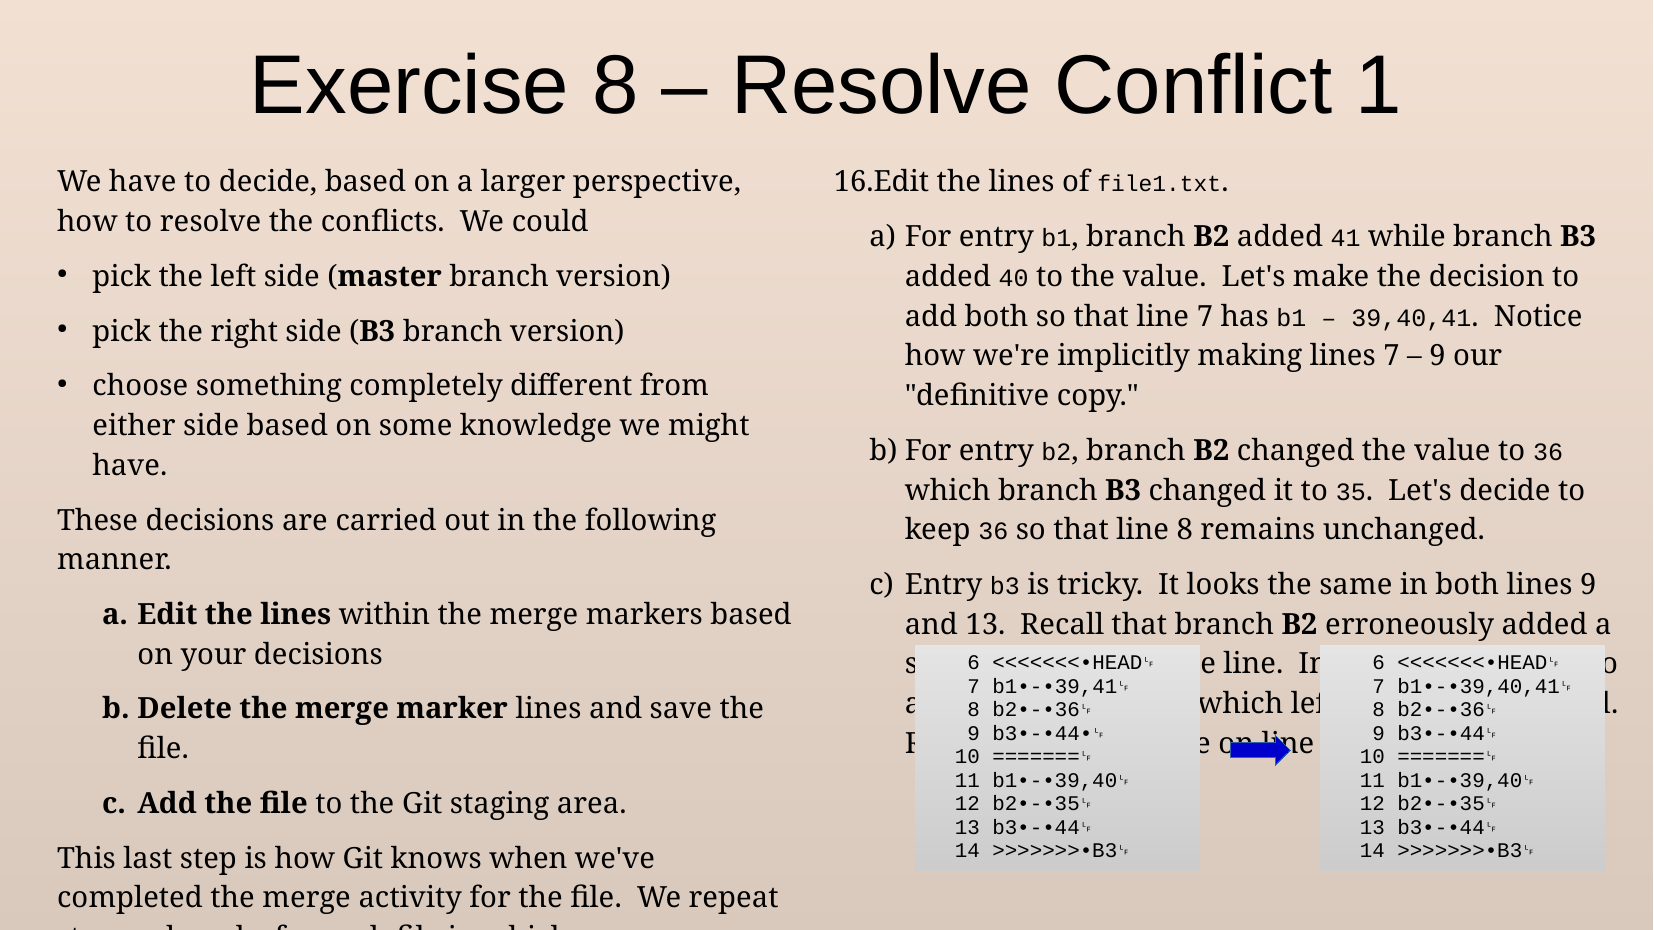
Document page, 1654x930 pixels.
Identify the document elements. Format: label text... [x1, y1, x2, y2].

text_box 6 <<<<<<<•HEAD␊ 7 b1•-•39,41␊ 8 b2•-•36␊ 9 b3•-•44•␊ 10 =======␊ 11 b1•-•39,40␊ 12 b2•-•35␊ 13 b3•-•44␊ 14 >>>>>>>•B3␊ [915, 645, 1201, 872]
text_box [1230, 735, 1291, 766]
title Exercise 8 – Resolve Conflict 1 [82, 19, 1571, 151]
text_box Edit the lines of file1.txt. For entry b1, branch B2 added 41 while branch B3 added 40 to the value. Let's make the decision to add both so that line 7 has b1 – 39,40,41. Notice how we're implicitly making lines 7 – 9 our "definitive copy." For entry b2, branch B2 changed the value to 36 which branch B3 changed it to 35. Let's decide to keep 36 so that line 8 remains unchanged. Entry b3 is tricky. It looks the same in both lines 9 and 13. Recall that branch B2 erroneously added a space at the end of the line. In this case, we wish to accept the B3 line 13 which left the line unchanged. Remove the last space on line 9. [819, 153, 1645, 610]
text_box We have to decide, based on a larger perspective, how to resolve the conflicts. We could pick the left side (master branch version) pick the right side (B3 branch version) choose something completely different from either side based on some knowledge we might have. These decisions are carried out in the following manner. Edit the lines within the merge markers based on your decisions Delete the merge marker lines and save the file. Add the file to the Git staging area. This last step is how Git knows when we've completed the merge activity for the file. We repeat steps a, b and c for each file in which a merge conflict occurred. Looking at file1.txt in the previous slide, things aren't that bad. The top (only changed on B2) and the bottom (only changed on B3) were auto-merged. Only the middle third, where both B2 and B3 changed lines, requires resolution. [42, 153, 808, 898]
text_box 6 <<<<<<<•HEAD␊ 7 b1•-•39,40,41␊ 8 b2•-•36␊ 9 b3•-•44␊ 10 =======␊ 11 b1•-•39,40␊ 12 b2•-•35␊ 13 b3•-•44␊ 14 >>>>>>>•B3␊ [1320, 645, 1606, 872]
